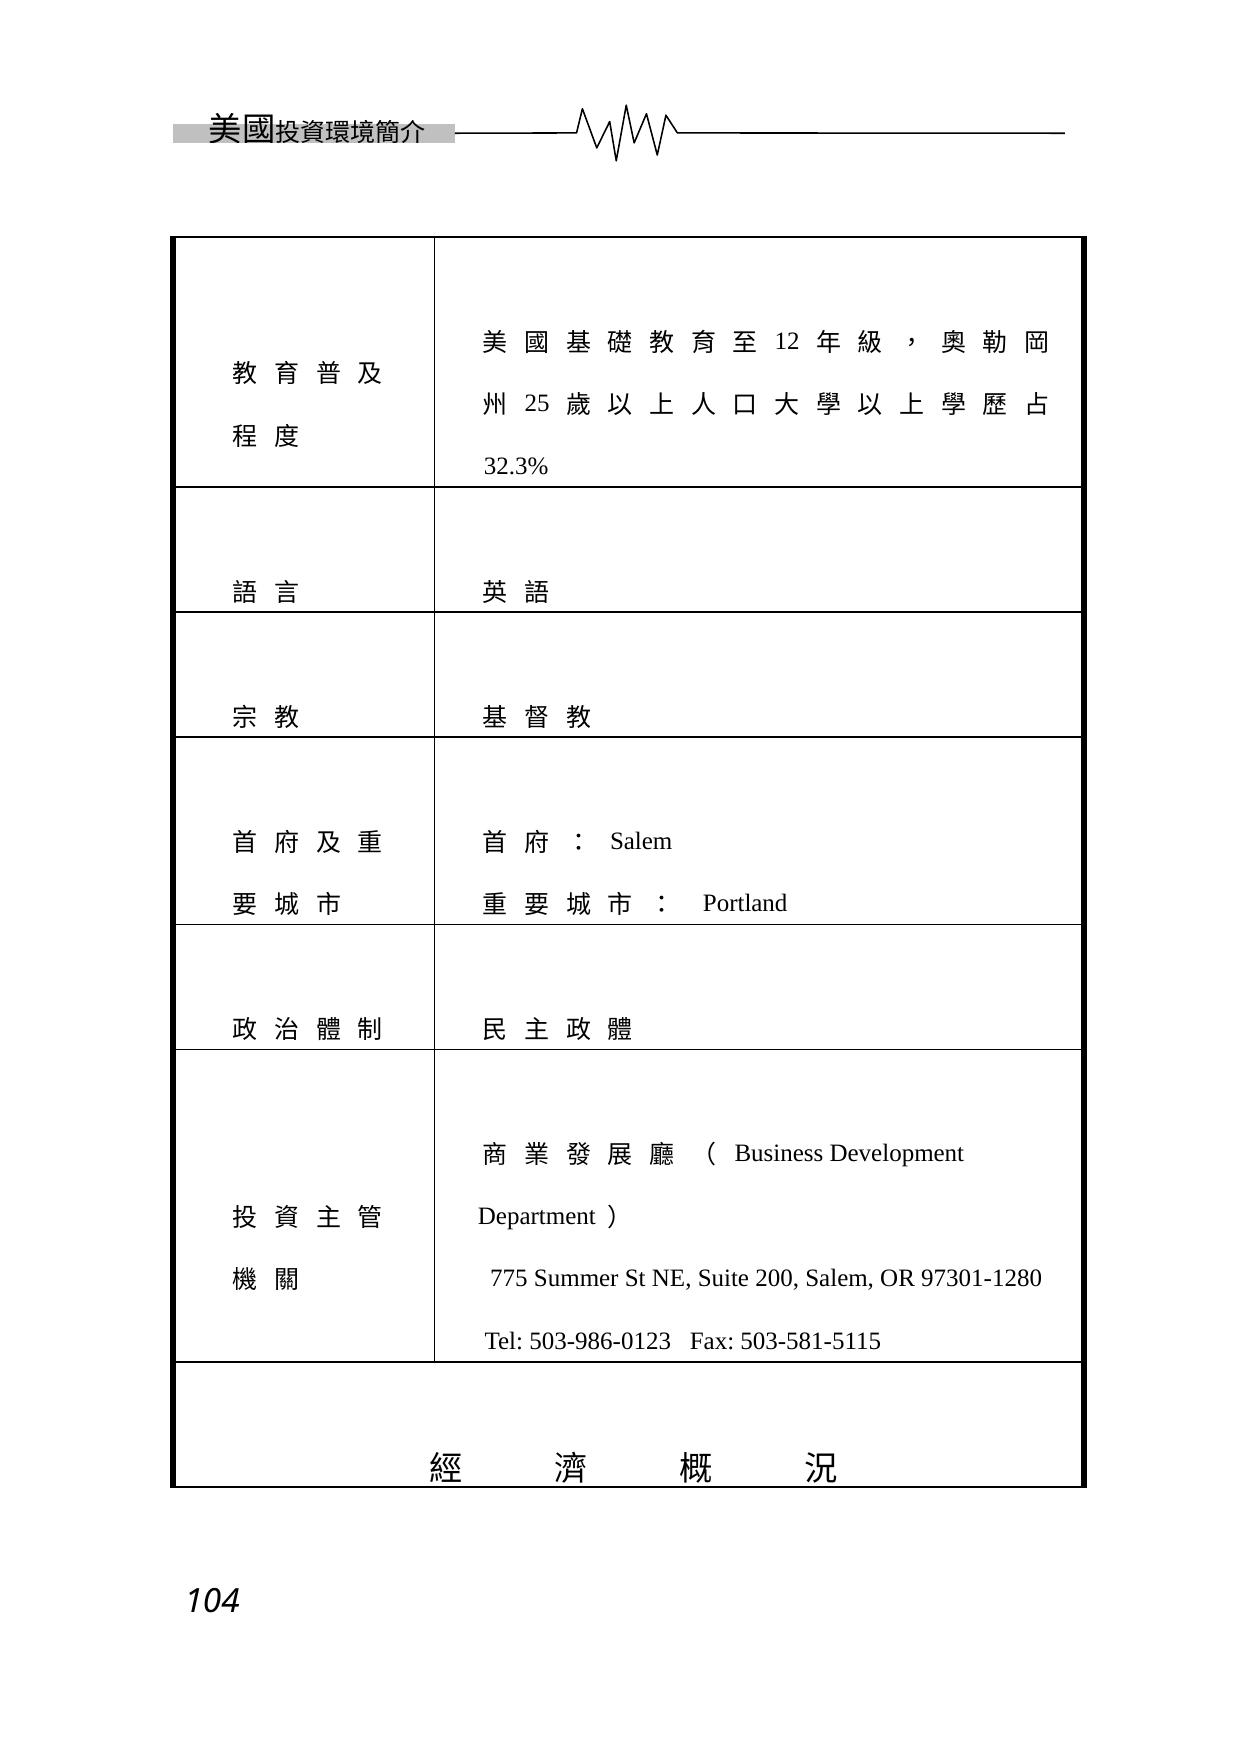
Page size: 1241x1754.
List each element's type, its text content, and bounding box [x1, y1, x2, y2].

table_cell 投資主管機關 [176, 1050, 434, 1361]
table_cell 宗教 [176, 613, 434, 736]
table_cell 首府：Salem 重要城市：Portland [435, 738, 1081, 924]
table_cell 政治體制 [176, 925, 434, 1049]
table_cell 民主政體 [435, 925, 1081, 1049]
table_cell 基督教 [435, 613, 1081, 736]
table_cell 首府及重要城市 [176, 738, 434, 924]
table_cell 商業發展廳（Business Development Department） 775 Summer St NE, Suite 200, Salem, OR 97301-1280 Tel: 503-986-0123 Fax: 503-581-5115 [435, 1050, 1081, 1361]
table_cell 教育普及程度 [176, 238, 434, 486]
table_cell 英語 [435, 488, 1081, 611]
table_cell 語言 [176, 488, 434, 611]
table_cell 經 濟 概 況 [176, 1363, 1081, 1486]
table_cell 美國基礎教育至12年級，奧勒岡州25歲以上人口大學以上學歷占32.3% [435, 238, 1081, 486]
